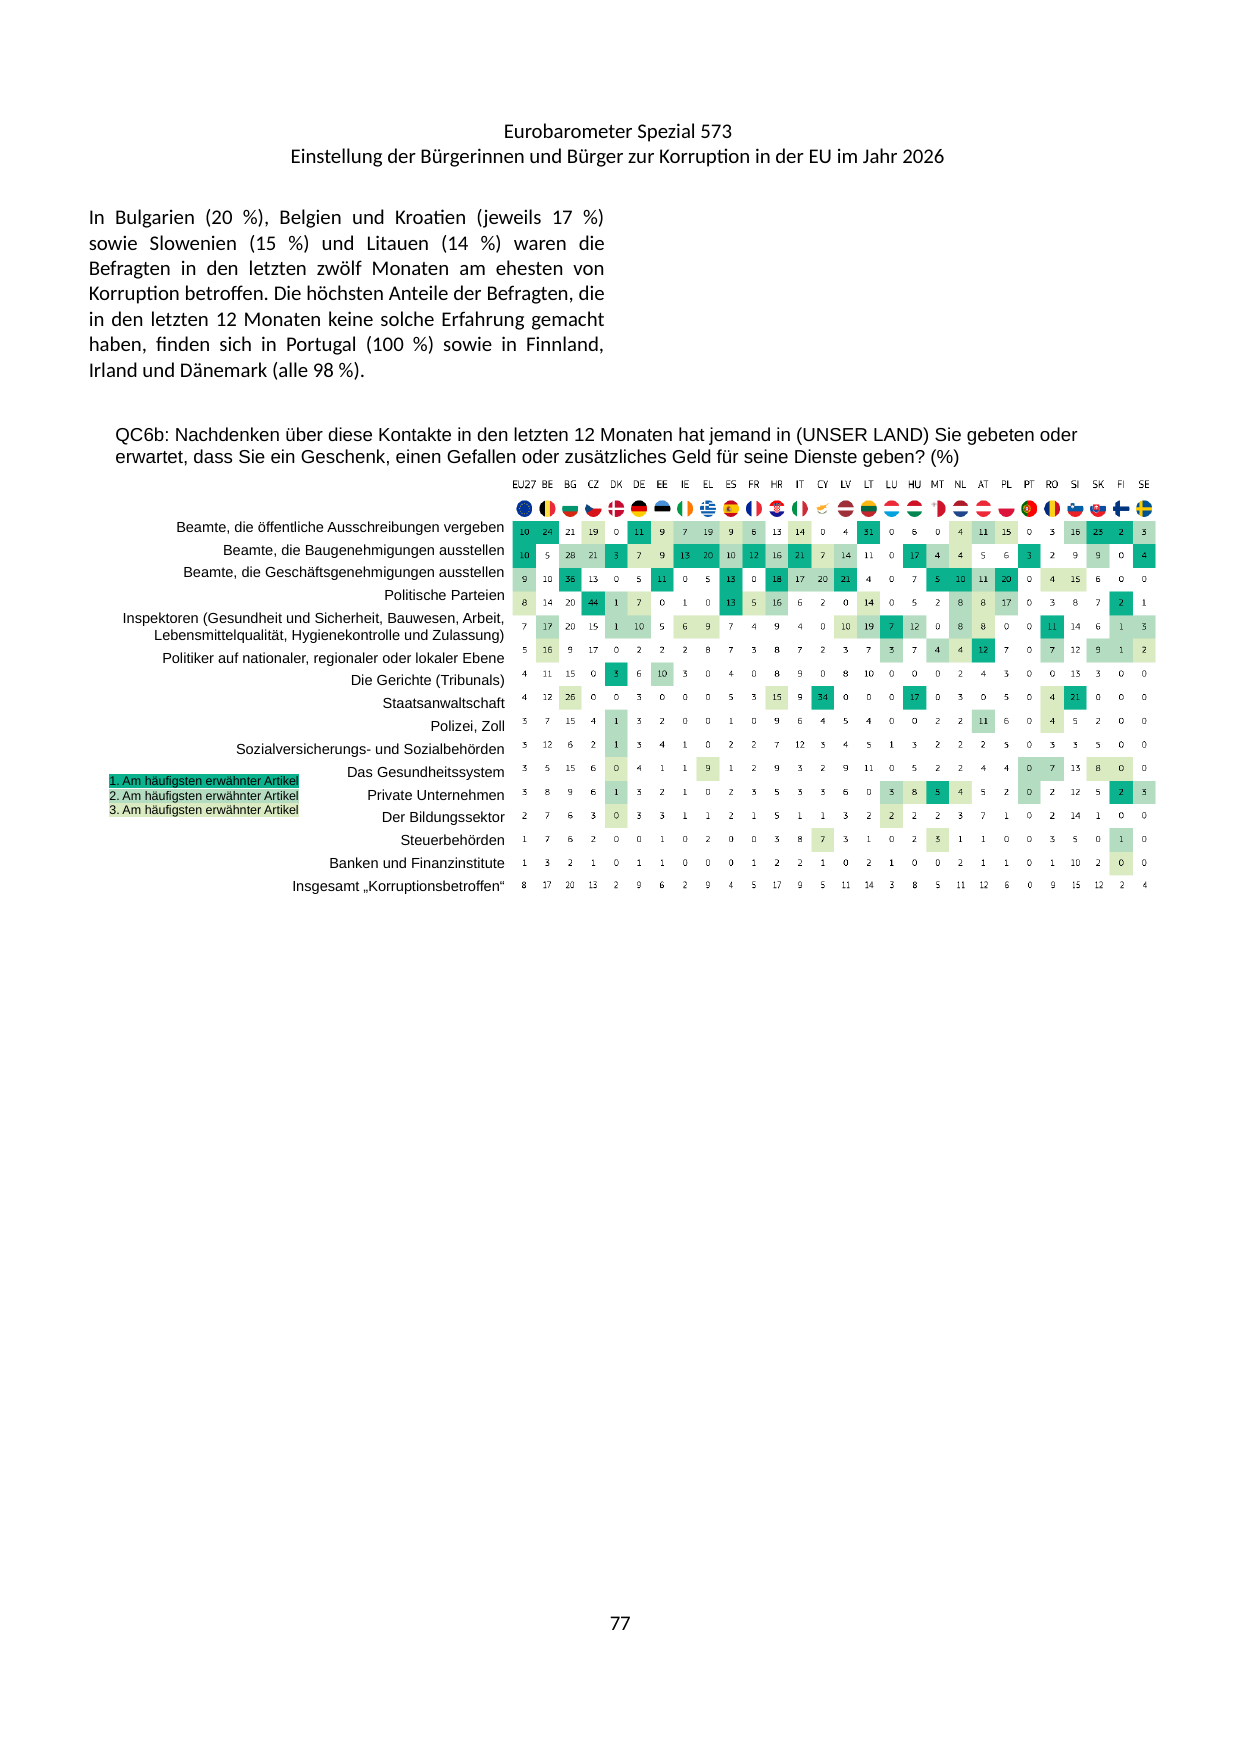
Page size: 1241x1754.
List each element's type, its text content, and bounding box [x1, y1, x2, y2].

picture [507, 471, 1157, 896]
text In Bulgarien (20 %), Belgien und Kroatien (jeweils 17 %) sowie Slowenien (15 %) und Litauen (14 %) waren die Befragten in den letzten zwölf Monaten am ehesten von Korruption betroffen. Die höchsten Anteile der Befragten, die in den letzten 12 Monaten keine solche Erfahrung gemacht haben, finden sich in Portugal (100 %) sowie in Finnland, Irland und Dänemark (alle 98 %). [88, 204, 605, 382]
